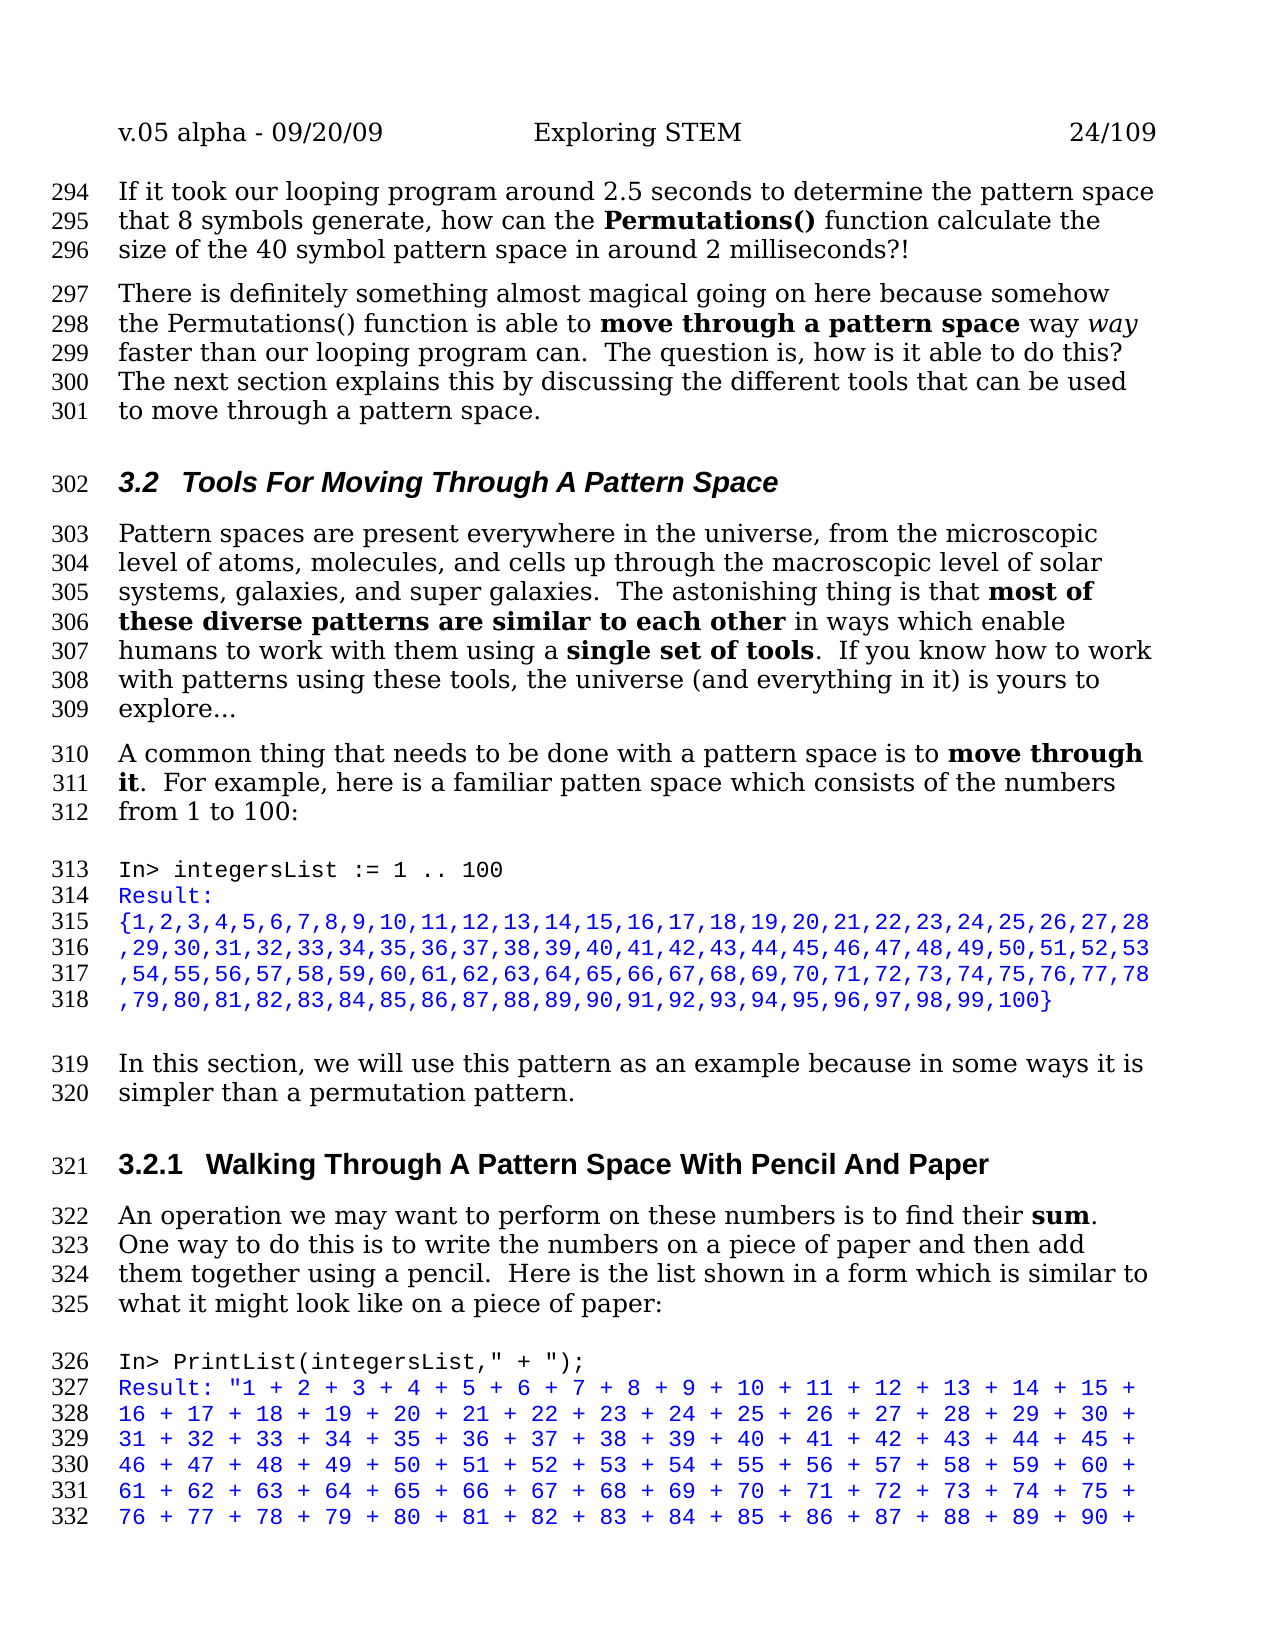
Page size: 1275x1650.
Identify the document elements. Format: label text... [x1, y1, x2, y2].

text An operation we may want to perform on these numbers is to find their sum. One way to do this is to write the numbers on a piece of paper and then add them together using a pencil. Here is the list shown in a form which is similar to what it might look like on a piece of paper: [118, 1201, 1157, 1318]
text There is definitely something almost magical going on here because somehow the Permutations() function is able to move through a pattern space way way faster than our looping program can. The question is, how is it able to do this? The next section explains this by discussing the different tools that can be used to move through a pattern space. [118, 279, 1157, 426]
text In> integersList := 1 .. 100 [118, 859, 1157, 885]
text A common thing that needs to be done with a pattern space is to move through it. For example, here is a familiar patten space which consists of the numbers from 1 to 100: [118, 739, 1157, 827]
text Pattern spaces are present everywhere in the universe, from the microscopic level of atoms, molecules, and cells up through the macroscopic level of solar systems, galaxies, and super galaxies. The astonishing thing is that most of these diverse patterns are similar to each other in ways which enable humans to work with them using a single set of tools. If you know how to work with patterns using these tools, the universe (and everything in it) is yours to explore... [118, 519, 1157, 724]
subtitle Tools For Moving Through A Pattern Space [118, 464, 1157, 498]
subtitle Walking Through A Pattern Space With Pencil And Paper [118, 1147, 1157, 1180]
text In> PrintList(integersList," + "); [118, 1350, 1157, 1376]
text Result: {1,2,3,4,5,6,7,8,9,10,11,12,13,14,15,16,17,18,19,20,21,22,23,24,25,26,27,28,29,30,31,32,33,34,35,36,37,38,39,40,41,42,43,44,45,46,47,48,49,50,51,52,53,54,55,56,57,58,59,60,61,62,63,64,65,66,67,68,69,70,71,72,73,74,75,76,77,78,79,80,81,82,83,84,85,86,87,88,89,90,91,92,93,94,95,96,97,98,99,100} [118, 885, 1157, 1014]
text Result: "1 + 2 + 3 + 4 + 5 + 6 + 7 + 8 + 9 + 10 + 11 + 12 + 13 + 14 + 15 + 16 + 17 + 18 + 19 + 20 + 21 + 22 + 23 + 24 + 25 + 26 + 27 + 28 + 29 + 30 + 31 + 32 + 33 + 34 + 35 + 36 + 37 + 38 + 39 + 40 + 41 + 42 + 43 + 44 + 45 + 46 + 47 + 48 + 49 + 50 + 51 + 52 + 53 + 54 + 55 + 56 + 57 + 58 + 59 + 60 + 61 + 62 + 63 + 64 + 65 + 66 + 67 + 68 + 69 + 70 + 71 + 72 + 73 + 74 + 75 + 76 + 77 + 78 + 79 + 80 + 81 + 82 + 83 + 84 + 85 + 86 + 87 + 88 + 89 + 90 + [118, 1376, 1157, 1532]
text If it took our looping program around 2.5 seconds to determine the pattern space that 8 symbols generate, how can the Permutations() function calculate the size of the 40 symbol pattern space in around 2 milliseconds?! [118, 177, 1157, 264]
text In this section, we will use this pattern as an example because in some ways it is simpler than a permutation pattern. [118, 1049, 1157, 1108]
